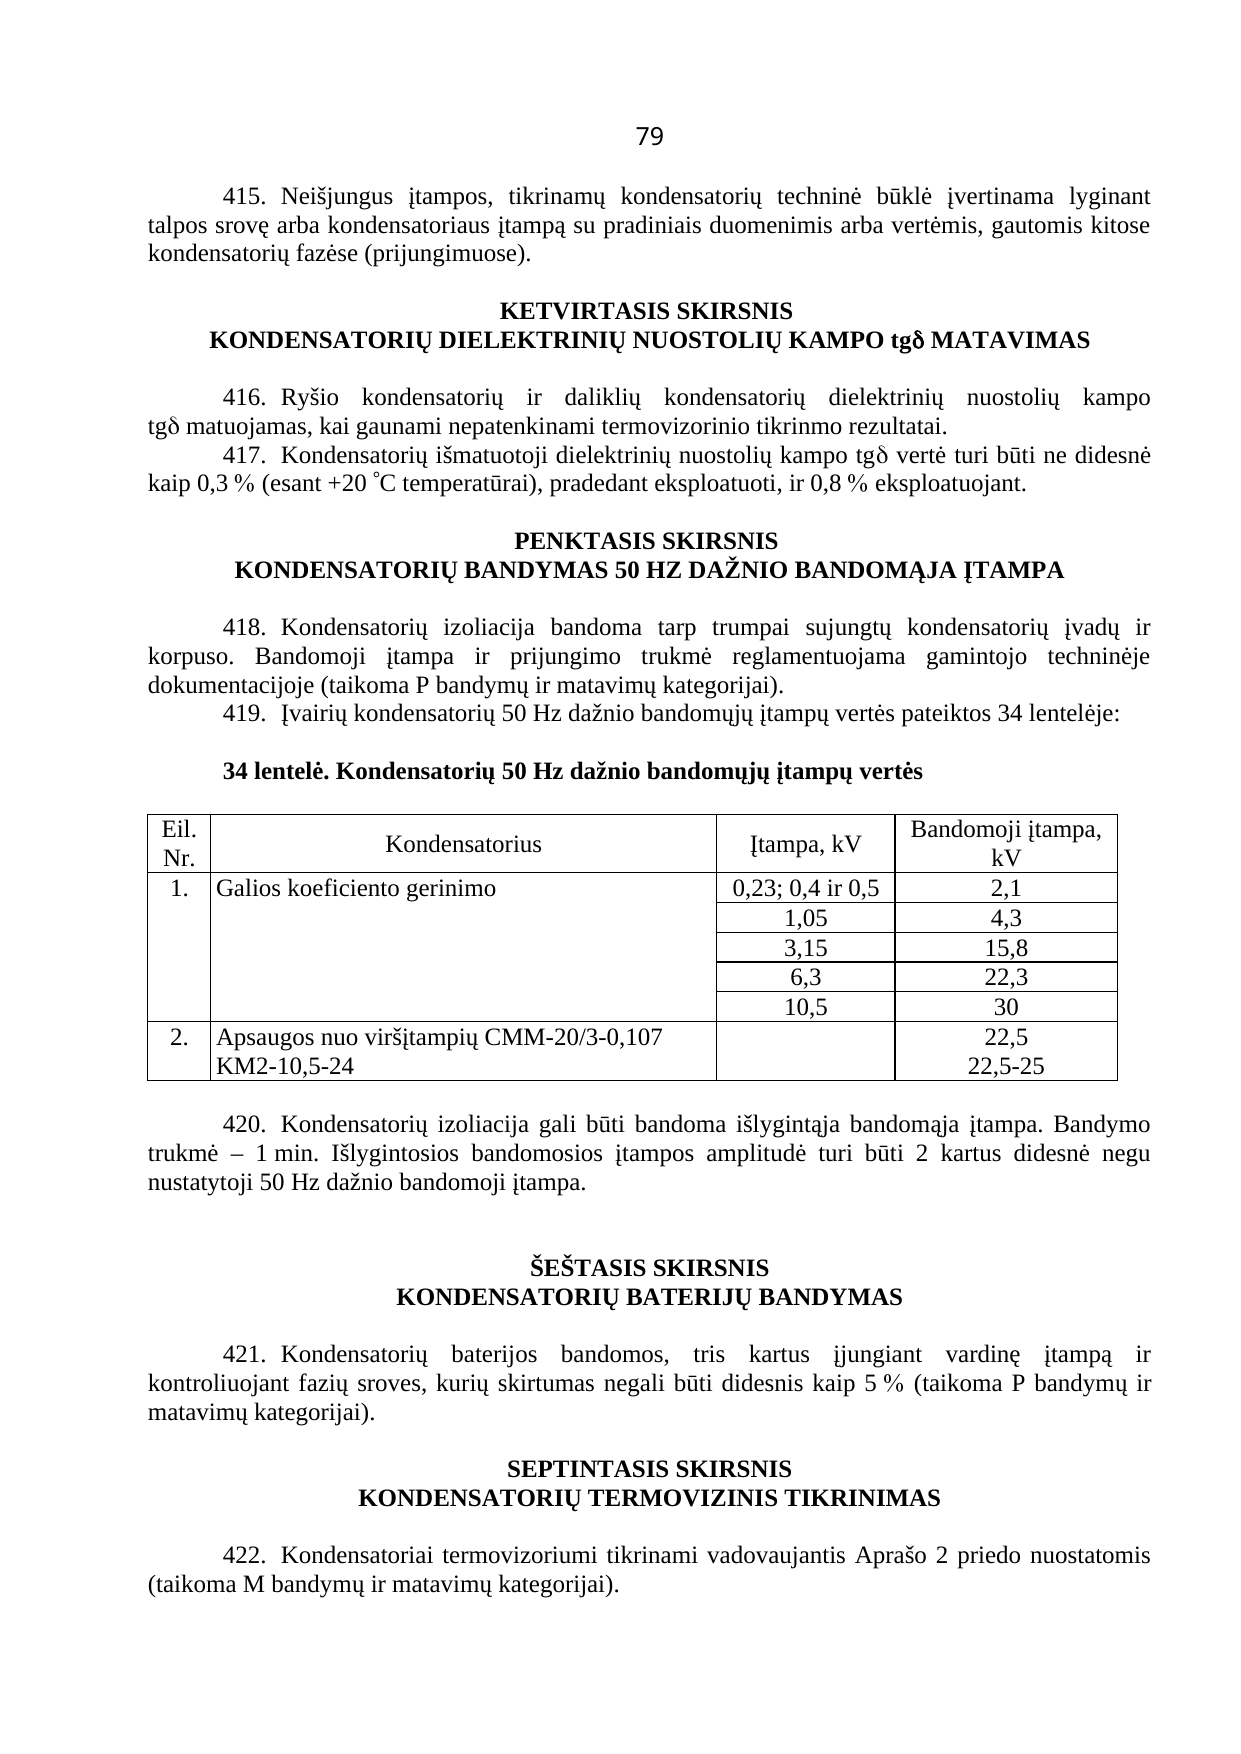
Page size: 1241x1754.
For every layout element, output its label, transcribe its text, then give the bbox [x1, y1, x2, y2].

table_cell 15,8 [896, 933, 1117, 961]
subtitle KONDENSATORIŲ TERMOVIZINIS TIKRINIMAS [148, 1483, 1152, 1512]
text 418. Kondensatorių izoliacija bandoma tarp trumpai sujungtų kondensatorių įvadų ir korpuso. Bandomoji įtampa ir prijungimo trukmė reglamentuojama gamintojo techninėje dokumentacijoje (taikoma P bandymų ir matavimų kategorijai). [148, 612, 1152, 698]
text 422. Kondensatoriai termovizoriumi tikrinami vadovaujantis Aprašo 2 priedo nuostatomis (taikoma M bandymų ir matavimų kategorijai). [148, 1541, 1152, 1598]
table_cell 6,3 [717, 963, 894, 991]
table_cell [717, 1022, 894, 1079]
table_header Kondensatorius [211, 815, 716, 872]
table_cell 1. [148, 873, 210, 1021]
table_cell 2,1 [896, 873, 1117, 902]
subtitle KONDENSATORIŲ DIELEKTRINIŲ NUOSTOLIŲ KAMPO tg MATAVIMAS [148, 325, 1152, 353]
table_header Bandomoji įtampa, kV [896, 815, 1117, 872]
text 417. Kondensatorių išmatuotoji dielektrinių nuostolių kampo tg vertė turi būti ne didesnė kaip 0,3  (esant +20 C temperatūrai), pradedant eksploatuoti, ir 0,8  eksploatuojant. [148, 440, 1152, 497]
table_cell 2. [148, 1022, 210, 1079]
subtitle KETVIRTASIS SKIRSNIS [148, 296, 1152, 325]
table_header Eil. Nr. [148, 815, 210, 872]
table_cell 22,5 22,5-25 [896, 1022, 1117, 1079]
text 420. Kondensatorių izoliacija gali būti bandoma išlygintąja bandomąja įtampa. Bandymo trukmė – 1 min. Išlygintosios bandomosios įtampos amplitudė turi būti 2 kartus didesnė negu nustatytoji 50 Hz dažnio bandomoji įtampa. [148, 1109, 1152, 1196]
text 416. Ryšio kondensatorių ir daliklių kondensatorių dielektrinių nuostolių kampo tg matuojamas, kai gaunami nepatenkinami termovizorinio tikrinmo rezultatai. [148, 382, 1152, 440]
text 421. Kondensatorių baterijos bandomos, tris kartus įjungiant vardinę įtampą ir kontroliuojant fazių sroves, kurių skirtumas negali būti didesnis kaip 5  (taikoma P bandymų ir matavimų kategorijai). [148, 1339, 1152, 1426]
table_cell 30 [896, 992, 1117, 1021]
table_cell 22,3 [896, 963, 1117, 991]
subtitle SEPTINTASIS SKIRSNIS [148, 1454, 1152, 1483]
subtitle KONDENSATORIŲ BANDYMAS 50 HZ DAŽNIO BANDOMĄJA ĮTAMPA [148, 555, 1152, 583]
subtitle PENKTASIS SKIRSNIS [148, 526, 1152, 555]
text 34 lentelė. Kondensatorių 50 Hz dažnio bandomųjų įtampų vertės [148, 756, 1152, 785]
subtitle KONDENSATORIŲ BATERIJŲ BANDYMAS [148, 1282, 1152, 1311]
subtitle ŠEŠTASIS SKIRSNIS [148, 1253, 1152, 1282]
table_header Įtampa, kV [717, 815, 894, 872]
text 419. Įvairių kondensatorių 50 Hz dažnio bandomųjų įtampų vertės pateiktos 34 lentelėje: [148, 698, 1152, 727]
table_cell Galios koeficiento gerinimo [211, 873, 716, 1021]
table_cell 0,23; 0,4 ir 0,5 [717, 873, 894, 902]
table_cell Apsaugos nuo viršįtampių CMM-20/3-0,107 KM2-10,5-24 [211, 1022, 716, 1079]
table_cell 4,3 [896, 903, 1117, 932]
text 415. Neišjungus įtampos, tikrinamų kondensatorių techninė būklė įvertinama lyginant talpos srovę arba kondensatoriaus įtampą su pradiniais duomenimis arba vertėmis, gautomis kitose kondensatorių fazėse (prijungimuose). [148, 181, 1152, 267]
table_cell 10,5 [717, 992, 894, 1021]
table_cell 3,15 [717, 933, 894, 961]
table_cell 1,05 [717, 903, 894, 932]
